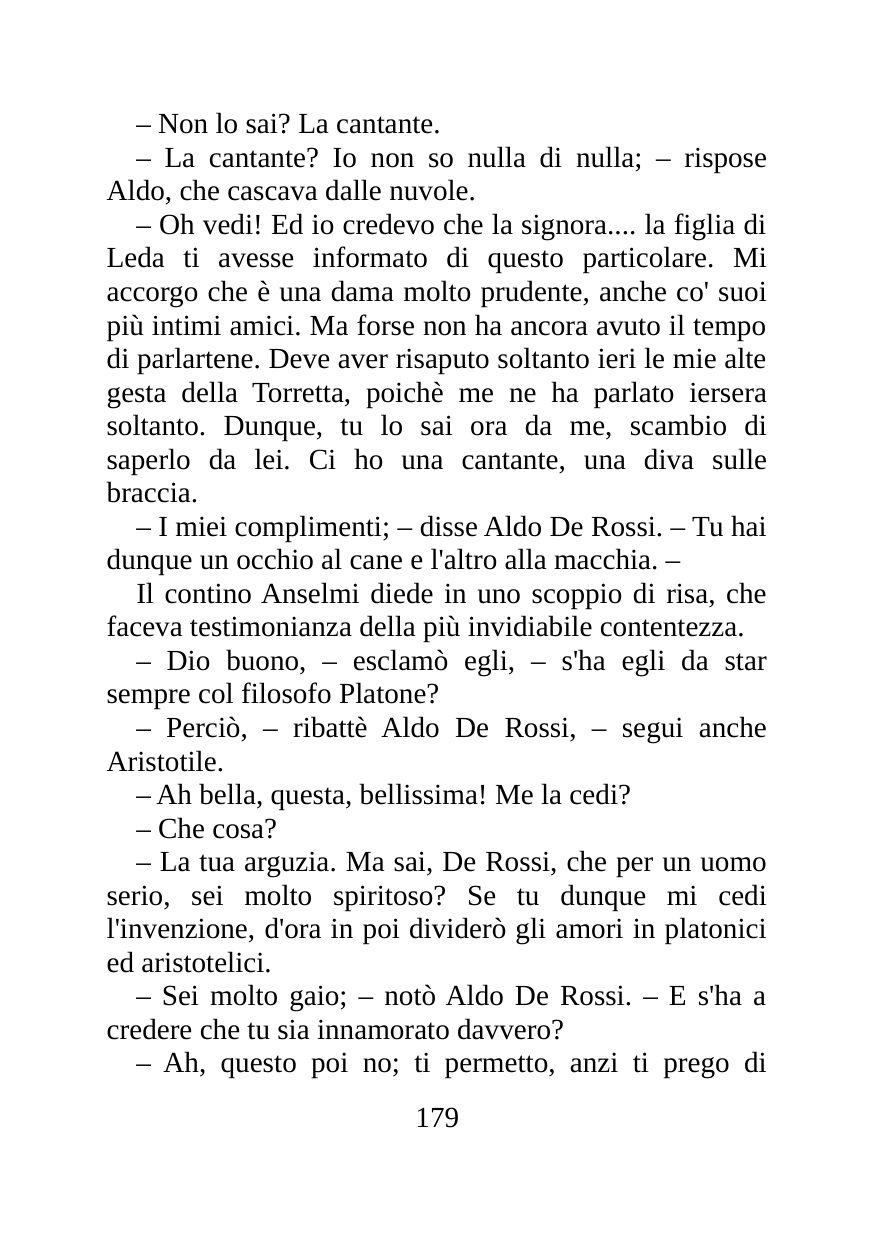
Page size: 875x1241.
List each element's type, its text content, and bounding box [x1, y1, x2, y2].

text ‒ Oh vedi! Ed io credevo che la signora.... la figlia di Leda ti avesse informato di questo particolare. Mi accorgo che è una dama molto prudente, anche co' suoi più intimi amici. Ma forse non ha ancora avuto il tempo di parlartene. Deve aver risaputo soltanto ieri le mie alte gesta della Torretta, poichè me ne ha parlato iersera soltanto. Dunque, tu lo sai ora da me, scambio di saperlo da lei. Ci ho una cantante, una diva sulle braccia. [106, 207, 768, 509]
text ‒ Ah, questo poi no; ti permetto, anzi ti prego di [106, 1046, 768, 1079]
text ‒ I miei complimenti; ‒ disse Aldo De Rossi. ‒ Tu hai dunque un occhio al cane e l'altro alla macchia. ‒ [106, 509, 768, 576]
text ‒ La cantante? Io non so nulla di nulla; ‒ rispose Aldo, che cascava dalle nuvole. [106, 140, 768, 207]
text ‒ La tua arguzia. Ma sai, De Rossi, che per un uomo serio, sei molto spiritoso? Se tu dunque mi cedi l'invenzione, d'ora in poi dividerò gli amori in platonici ed aristotelici. [106, 844, 768, 978]
text ‒ Ah bella, questa, bellissima! Me la cedi? [106, 777, 768, 811]
text ‒ Che cosa? [106, 811, 768, 844]
text Il contino Anselmi diede in uno scoppio di risa, che faceva testimonianza della più invidiabile contentezza. [106, 576, 768, 643]
text ‒ Dio buono, ‒ esclamò egli, ‒ s'ha egli da star sempre col filosofo Platone? [106, 643, 768, 710]
text ‒ Non lo sai? La cantante. [106, 106, 768, 140]
text ‒ Perciò, ‒ ribattè Aldo De Rossi, ‒ segui anche Aristotile. [106, 710, 768, 777]
text ‒ Sei molto gaio; ‒ notò Aldo De Rossi. ‒ E s'ha a credere che tu sia innamorato davvero? [106, 978, 768, 1046]
